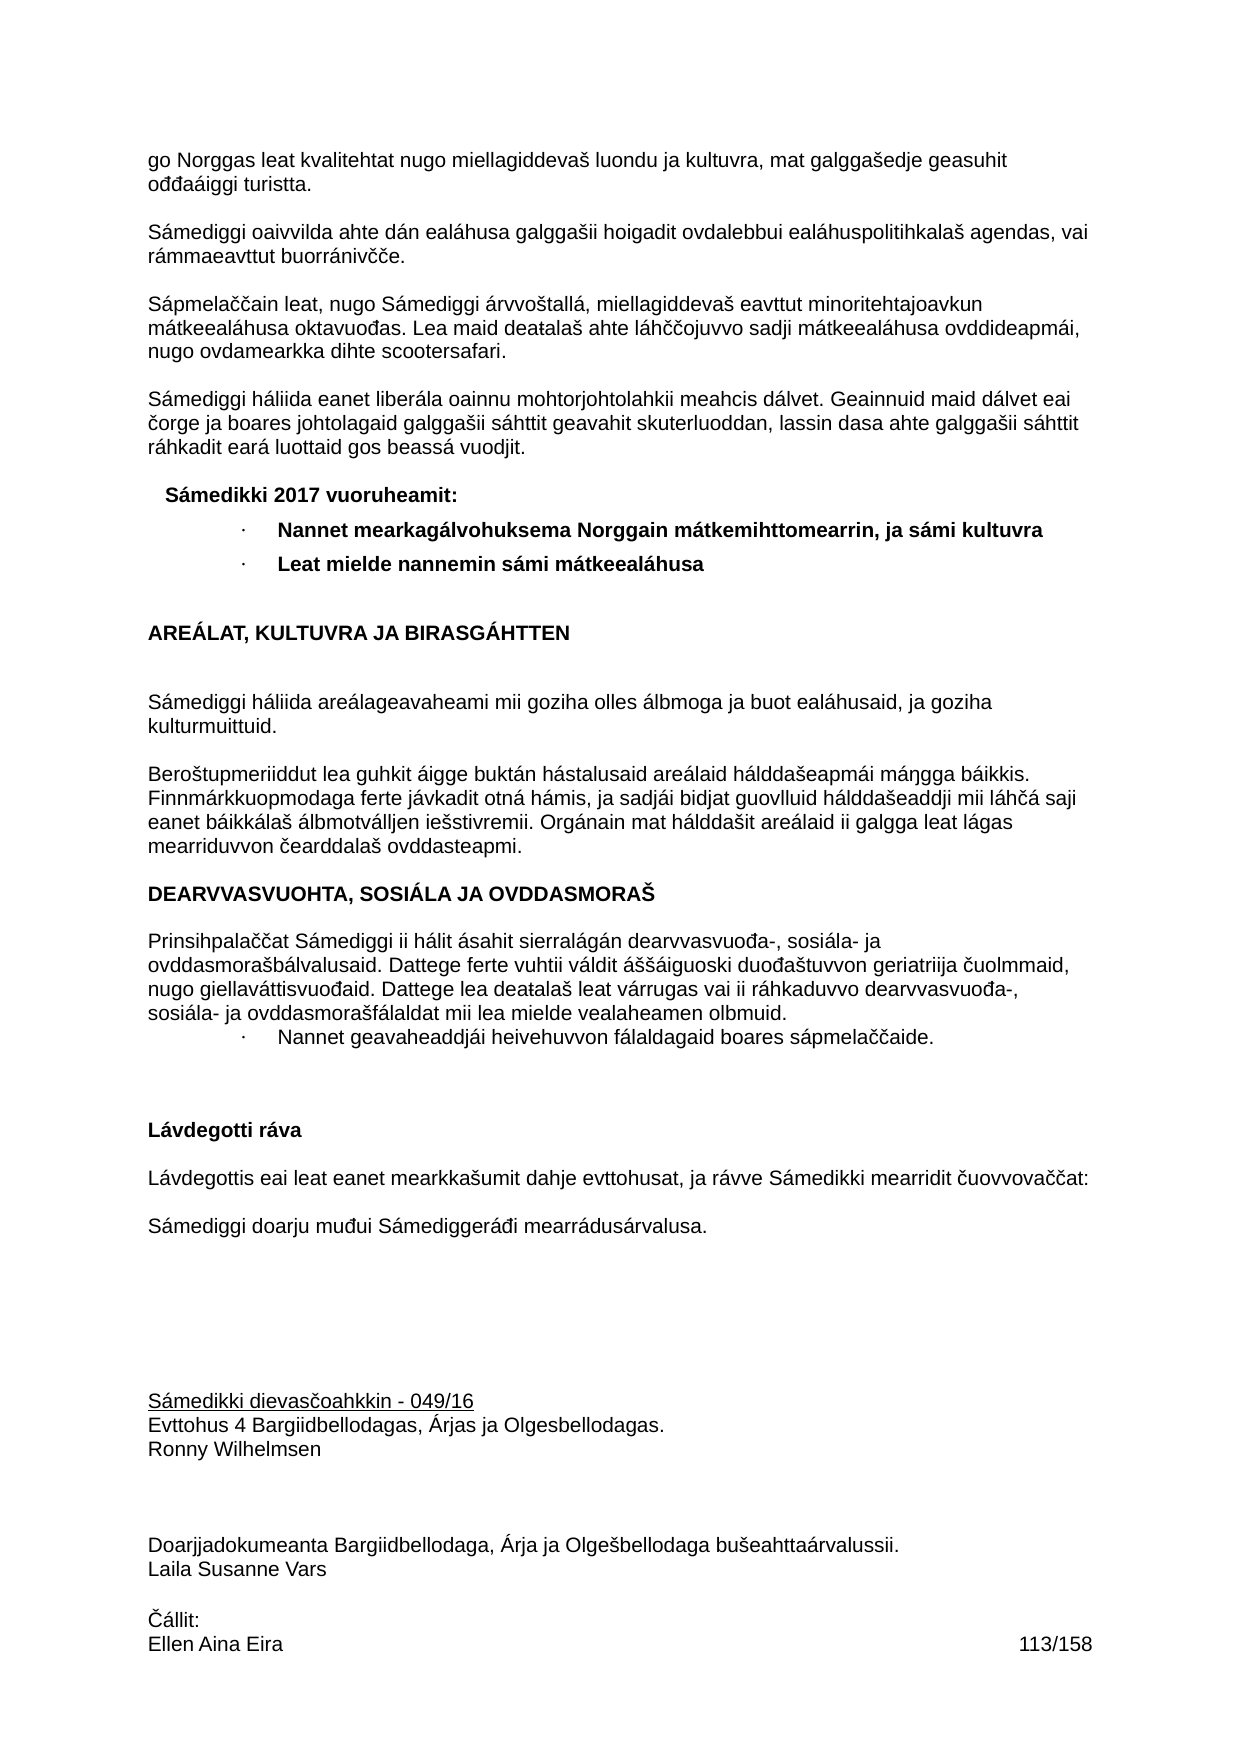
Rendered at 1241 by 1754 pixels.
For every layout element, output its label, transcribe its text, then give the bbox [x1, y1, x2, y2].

text Sámedikki dievasčoahkkin - 049/16 [148, 1389, 1093, 1413]
text Ronny Wilhelmsen [148, 1437, 1093, 1461]
text Evttohus 4 Bargiidbellodagas, Árjas ja Olgesbellodagas. [148, 1413, 1093, 1437]
text Laila Susanne Vars [148, 1557, 1093, 1581]
table_header go Norggas leat kvalitehtat nugo miellagiddevaš luondu ja kultuvra, mat galggašedje geasuhit ođđaáiggi turistta. Sámediggi oaivvilda ahte dán ealáhusa galggašii hoigadit ovdalebbui ealáhuspolitihkalaš agendas, vai rámmaeavttut buorránivčče. Sápmelaččain leat, nugo Sámediggi árvvoštallá, miellagiddevaš eavttut minoritehtajoavkun mátkeealáhusa oktavuođas. Lea maid deaŧalaš ahte láhččojuvvo sadji mátkeealáhusa ovddideapmái, nugo ovdamearkka dihte scootersafari. Sámediggi háliida eanet liberála oainnu mohtorjohtolahkii meahcis dálvet. Geainnuid maid dálvet eai čorge ja boares johtolagaid galggašii sáhttit geavahit skuterluoddan, lassin dasa ahte galggašii sáhttit ráhkadit eará luottaid gos beassá vuodjit. Sámedikki 2017 vuoruheamit: Nannet mearkagálvohuksema Norggain mátkemihttomearrin, ja sámi kultuvra Leat mielde nannemin sámi mátkeealáhusa AREÁLAT, KULTUVRA JA BIRASGÁHTTEN Sámediggi háliida areálageavaheami mii goziha olles álbmoga ja buot ealáhusaid, ja goziha kulturmuittuid. Beroštupmeriiddut lea guhkit áigge buktán hástalusaid areálaid hálddašeapmái máŋgga báikkis. Finnmárkkuopmodaga ferte jávkadit otná hámis, ja sadjái bidjat guovlluid hálddašeaddji mii láhčá saji eanet báikkálaš álbmotválljen iešstivremii. Orgánain mat hálddašit areálaid ii galgga leat lágas mearriduvvon čearddalaš ovddasteapmi. DEARVVASVUOHTA, SOSIÁLA JA OVDDASMORAŠ Prinsihpalaččat Sámediggi ii hálit ásahit sierralágán dearvvasvuođa-, sosiála- ja ovddasmorašbálvalusaid. Dattege ferte vuhtii váldit áššáiguoski duođaštuvvon geriatriija čuolmmaid, nugo giellaváttisvuođaid. Dattege lea deaŧalaš leat várrugas vai ii ráhkaduvvo dearvvasvuođa-, sosiála- ja ovddasmorašfálaldat mii lea mielde vealaheamen olbmuid. Nannet geavaheaddjái heivehuvvon fálaldagaid boares sápmelaččaide. Lávdegotti ráva Lávdegottis eai leat eanet mearkkašumit dahje evttohusat, ja rávve Sámedikki mearridit čuovvovaččat: Sámediggi doarju muđui Sámediggeráđi mearrádusárvalusa. [136, 148, 1104, 1341]
table_header [136, 1461, 1095, 1485]
text Doarjjadokumeanta Bargiidbellodaga, Árja ja Olgešbellodaga bušeahttaárvalussii. [148, 1533, 1093, 1557]
